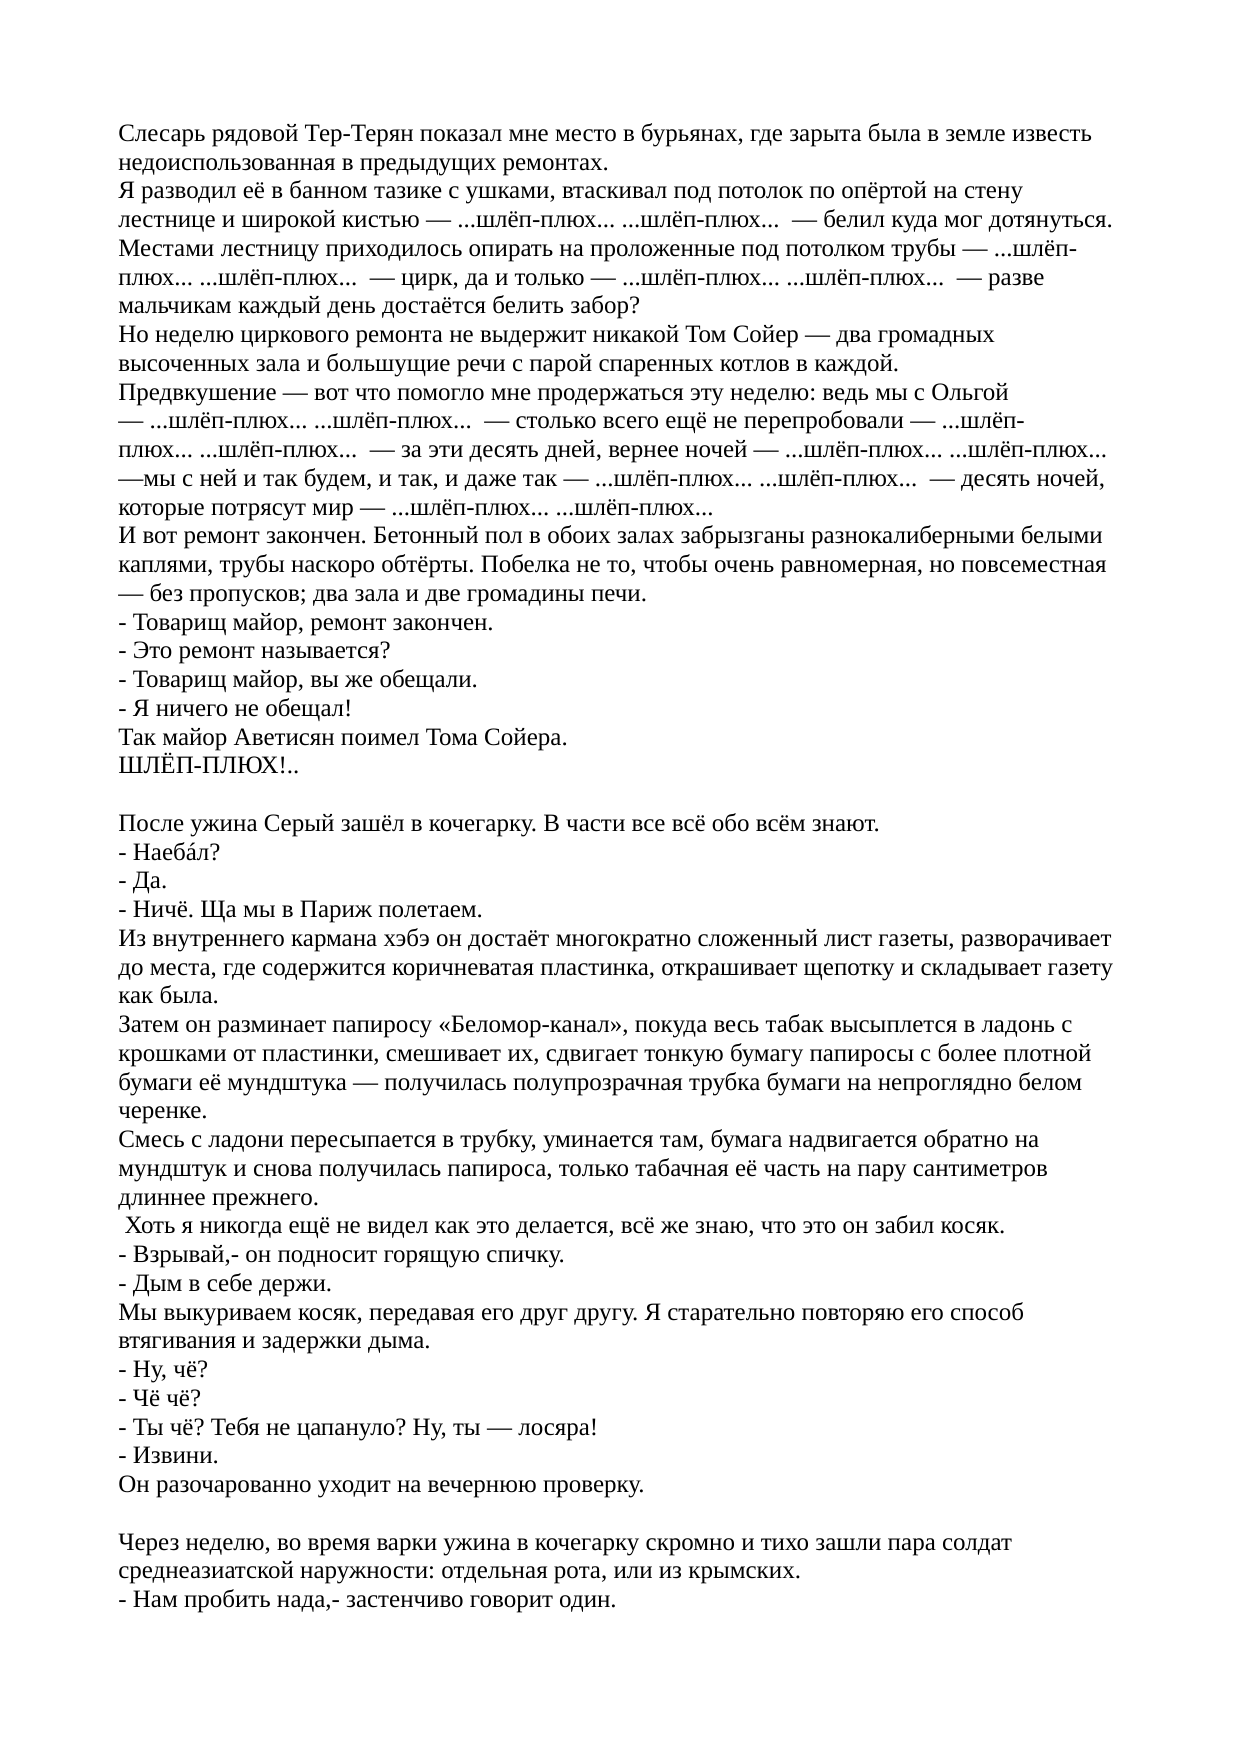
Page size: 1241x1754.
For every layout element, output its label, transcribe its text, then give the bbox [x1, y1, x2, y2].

text - Это ремонт называется? [118, 636, 1122, 664]
text - Взрывай,- он подносит горящую спичку. [118, 1239, 1122, 1268]
text Через неделю, во время варки ужина в кочегарку скромно и тихо зашли пара солдат среднеазиатской наружности: отдельная рота, или из крымских. [118, 1527, 1122, 1584]
text - Да. [118, 866, 1122, 894]
text - Нам пробить нада,- застенчиво говорит один. [118, 1584, 1122, 1613]
text - Товарищ майор, ремонт закончен. [118, 607, 1122, 636]
text - Наебáл? [118, 837, 1122, 866]
text Так майор Аветисян поимел Тома Сойера. [118, 722, 1122, 751]
text Но неделю циркового ремонта не выдержит никакой Том Сойер — два громадных высоченных зала и большущие речи с парой спаренных котлов в каждой. [118, 319, 1122, 377]
text Предвкушение — вот что помогло мне продержаться эту неделю: ведь мы с Ольгой — ...шлёп-плюх... ...шлёп-плюх... — столько всего ещё не перепробовали — ...шлёп-плюх... ...шлёп-плюх... — за эти десять дней, вернее ночей — ...шлёп-плюх... ...шлёп-плюх... —мы с ней и так будем, и так, и даже так — ...шлёп-плюх... ...шлёп-плюх... — десять ночей, которые потрясут мир — ...шлёп-плюх... ...шлёп-плюх... [118, 377, 1122, 521]
text Хоть я никогда ещё не видел как это делается, всё же знаю, что это он забил косяк. [118, 1211, 1122, 1239]
text Он разочарованно уходит на вечернюю проверку. [118, 1469, 1122, 1498]
text Слесарь рядовой Тер-Терян показал мне место в бурьянах, где зарыта была в земле известь недоиспользованная в предыдущих ремонтах. [118, 118, 1122, 176]
text - Ничё. Ща мы в Париж полетаем. [118, 894, 1122, 923]
text - Ты чё? Тебя не цапануло? Ну, ты — лосяра! [118, 1412, 1122, 1441]
text - Чё чё? [118, 1383, 1122, 1412]
text - Извини. [118, 1441, 1122, 1469]
text Смесь с ладони пересыпается в трубку, уминается там, бумага надвигается обратно на мундштук и снова получилась папироса, только табачная её часть на пару сантиметров длиннее прежнего. [118, 1124, 1122, 1211]
text - Дым в себе держи. [118, 1268, 1122, 1297]
text Затем он разминает папиросу «Беломор-канал», покуда весь табак высыплется в ладонь с крошками от пластинки, смешивает их, сдвигает тонкую бумагу папиросы с более плотной бумаги её мундштука — получилась полупрозрачная трубка бумаги на непроглядно белом черенке. [118, 1009, 1122, 1124]
text ШЛЁП-ПЛЮХ!.. [118, 751, 1122, 779]
text После ужина Серый зашёл в кочегарку. В части все всё обо всём знают. [118, 808, 1122, 837]
text Из внутреннего кармана хэбэ он достаёт многократно сложенный лист газеты, разворачивает до места, где содержится коричневатая пластинка, открашивает щепотку и складывает газету как была. [118, 923, 1122, 1009]
text Мы выкуриваем косяк, передавая его друг другу. Я старательно повторяю его способ втягивания и задержки дыма. [118, 1297, 1122, 1354]
text И вот ремонт закончен. Бетонный пол в обоих залах забрызганы разнокалиберными белыми каплями, трубы наскоро обтёрты. Побелка не то, чтобы очень равномерная, но повсеместная — без пропусков; два зала и две громадины печи. [118, 521, 1122, 607]
text - Ну, чё? [118, 1354, 1122, 1383]
text - Я ничего не обещал! [118, 693, 1122, 722]
text Я разводил её в банном тазике с ушками, втаскивал под потолок по опёртой на стену лестнице и широкой кистью — ...шлёп-плюх... ...шлёп-плюх... — белил куда мог дотянуться. Местами лестницу приходилось опирать на проложенные под потолком трубы — ...шлёп-плюх... ...шлёп-плюх... — цирк, да и только — ...шлёп-плюх... ...шлёп-плюх... — разве мальчикам каждый день достаётся белить забор? [118, 176, 1122, 319]
text - Товарищ майор, вы же обещали. [118, 664, 1122, 693]
